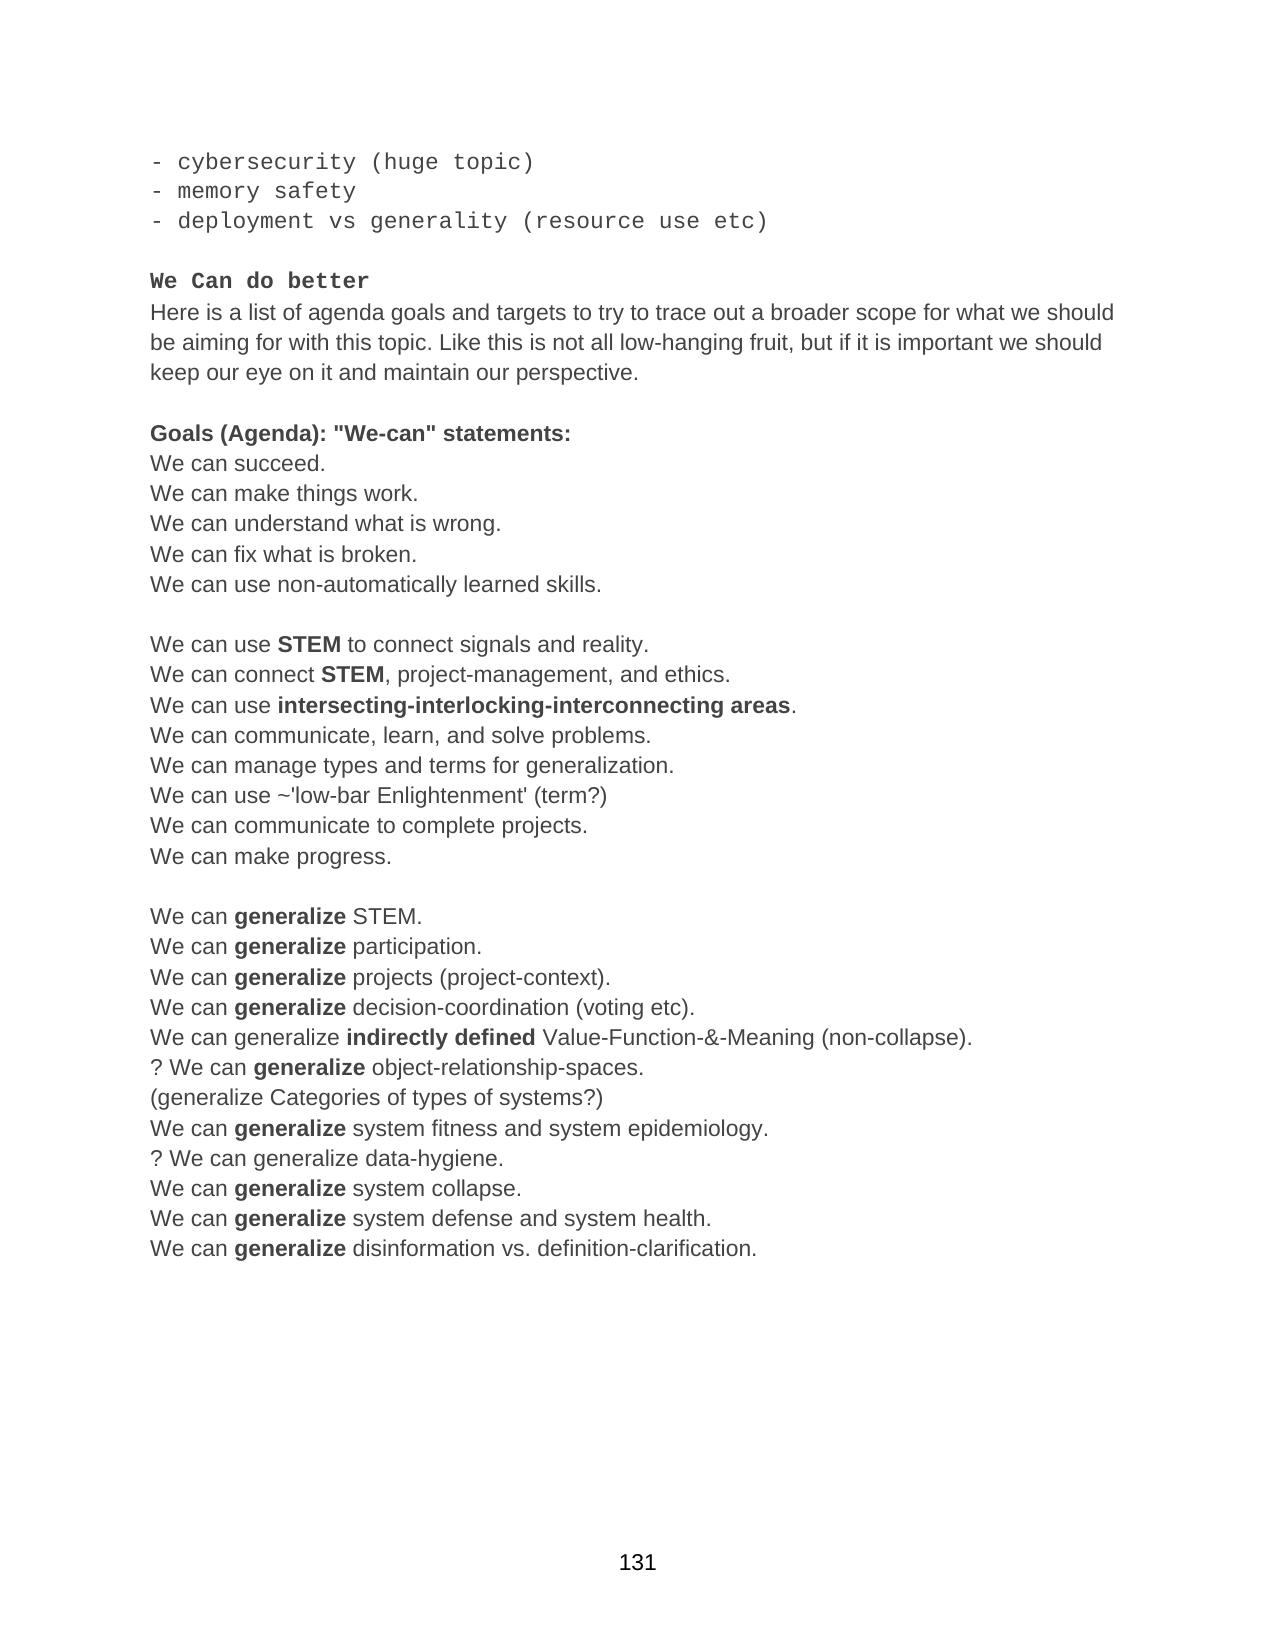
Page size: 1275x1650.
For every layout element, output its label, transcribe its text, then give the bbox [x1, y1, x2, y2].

text We Can do better [150, 269, 1125, 295]
text We can manage types and terms for generalization. [150, 752, 1125, 778]
text We can fix what is broken. [150, 541, 1125, 567]
text - memory safety [150, 180, 1125, 206]
text Goals (Agenda): "We-can" statements: [150, 420, 1125, 446]
text (generalize Categories of types of systems?) [150, 1084, 1125, 1111]
text We can generalize STEM. [150, 903, 1125, 929]
text - deployment vs generality (resource use etc) [150, 209, 1125, 236]
text We can make things work. [150, 480, 1125, 507]
text We can generalize system defense and system health. [150, 1205, 1125, 1232]
text We can generalize disinformation vs. definition-clarification. [150, 1235, 1125, 1262]
text We can generalize system collapse. [150, 1175, 1125, 1201]
text We can understand what is wrong. [150, 510, 1125, 537]
text ? We can generalize data-hygiene. [150, 1145, 1125, 1171]
text We can communicate to complete projects. [150, 812, 1125, 839]
text - cybersecurity (huge topic) [150, 150, 1125, 176]
text ? We can generalize object-relationship-spaces. [150, 1054, 1125, 1081]
text We can use non-automatically learned skills. [150, 571, 1125, 597]
text We can use ~'low-bar Enlightenment' (term?) [150, 782, 1125, 809]
text We can generalize participation. [150, 933, 1125, 960]
text Here is a list of agenda goals and targets to try to trace out a broader scope for what we should be aiming for with this topic. Like this is not all low-hanging fruit, but if it is important we should keep our eye on it and maintain our perspective. [150, 299, 1125, 386]
text We can make progress. [150, 843, 1125, 869]
text We can use STEM to connect signals and reality. [150, 631, 1125, 658]
text We can generalize system fitness and system epidemiology. [150, 1114, 1125, 1141]
text We can succeed. [150, 450, 1125, 476]
text We can generalize decision-coordination (voting etc). [150, 994, 1125, 1020]
text We can generalize indirectly defined Value-Function-&-Meaning (non-collapse). [150, 1024, 1125, 1050]
text We can communicate, learn, and solve problems. [150, 722, 1125, 748]
text We can use intersecting-interlocking-interconnecting areas. [150, 692, 1125, 718]
text We can connect STEM, project-management, and ethics. [150, 661, 1125, 688]
text We can generalize projects (project-context). [150, 963, 1125, 990]
